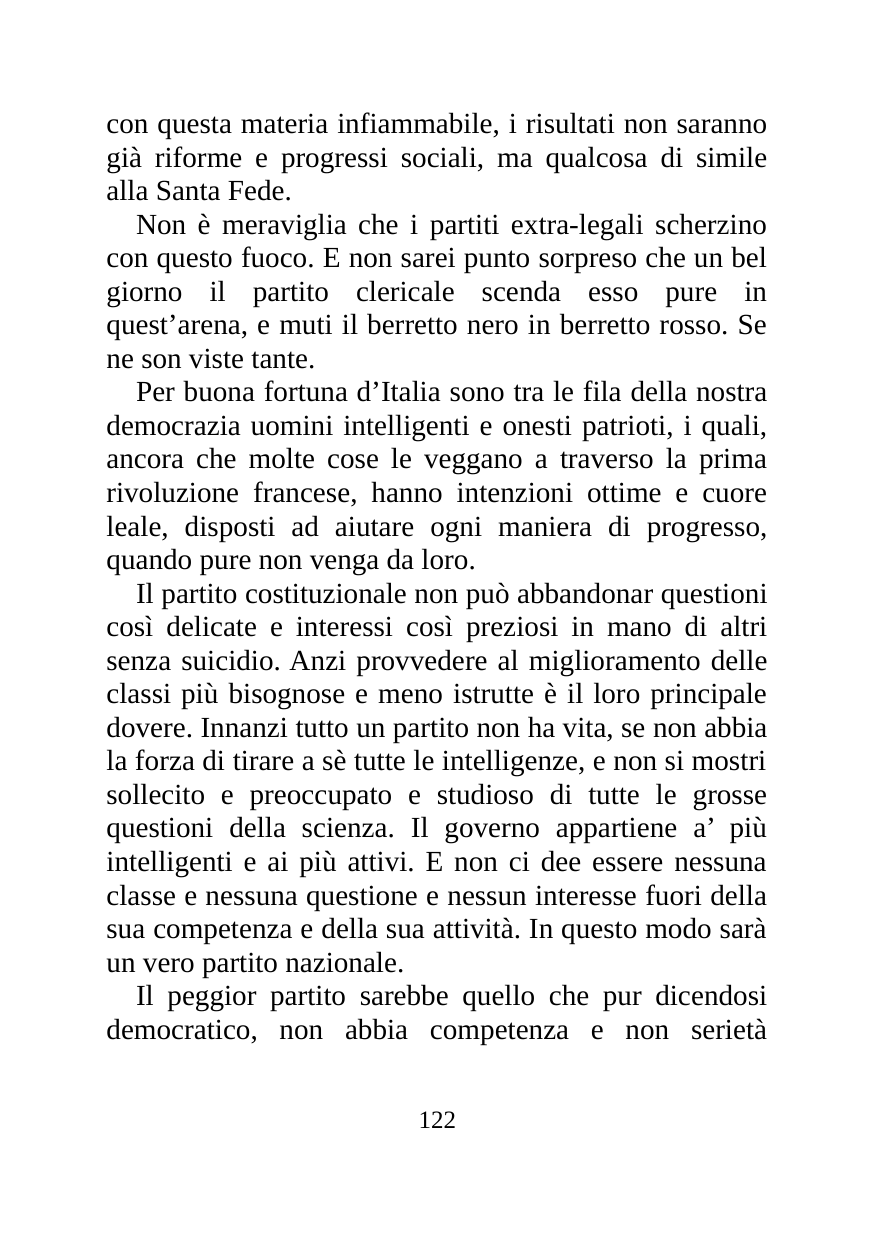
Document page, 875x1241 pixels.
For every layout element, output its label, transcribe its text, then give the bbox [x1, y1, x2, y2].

text Il peggior partito sarebbe quello che pur dicendosi democratico, non abbia competenza e non serietà [106, 978, 768, 1045]
text Per buona fortuna d’Italia sono tra le fila della nostra democrazia uomini intelligenti e onesti patrioti, i quali, ancora che molte cose le veggano a traverso la prima rivoluzione francese, hanno intenzioni ottime e cuore leale, disposti ad aiutare ogni maniera di progresso, quando pure non venga da loro. [106, 374, 768, 576]
text Non è meraviglia che i partiti extra-legali scherzino con questo fuoco. E non sarei punto sorpreso che un bel giorno il partito clericale scenda esso pure in quest’arena, e muti il berretto nero in berretto rosso. Se ne son viste tante. [106, 207, 768, 374]
text con questa materia infiammabile, i risultati non saranno già riforme e progressi sociali, ma qualcosa di simile alla Santa Fede. [106, 106, 768, 207]
text Il partito costituzionale non può abbandonar questioni così delicate e interessi così preziosi in mano di altri senza suicidio. Anzi provvedere al miglioramento delle classi più bisognose e meno istrutte è il loro principale dovere. Innanzi tutto un partito non ha vita, se non abbia la forza di tirare a sè tutte le intelligenze, e non si mostri sollecito e preoccupato e studioso di tutte le grosse questioni della scienza. Il governo appartiene a’ più intelligenti e ai più attivi. E non ci dee essere nessuna classe e nessuna questione e nessun interesse fuori della sua competenza e della sua attività. In questo modo sarà un vero partito nazionale. [106, 576, 768, 978]
